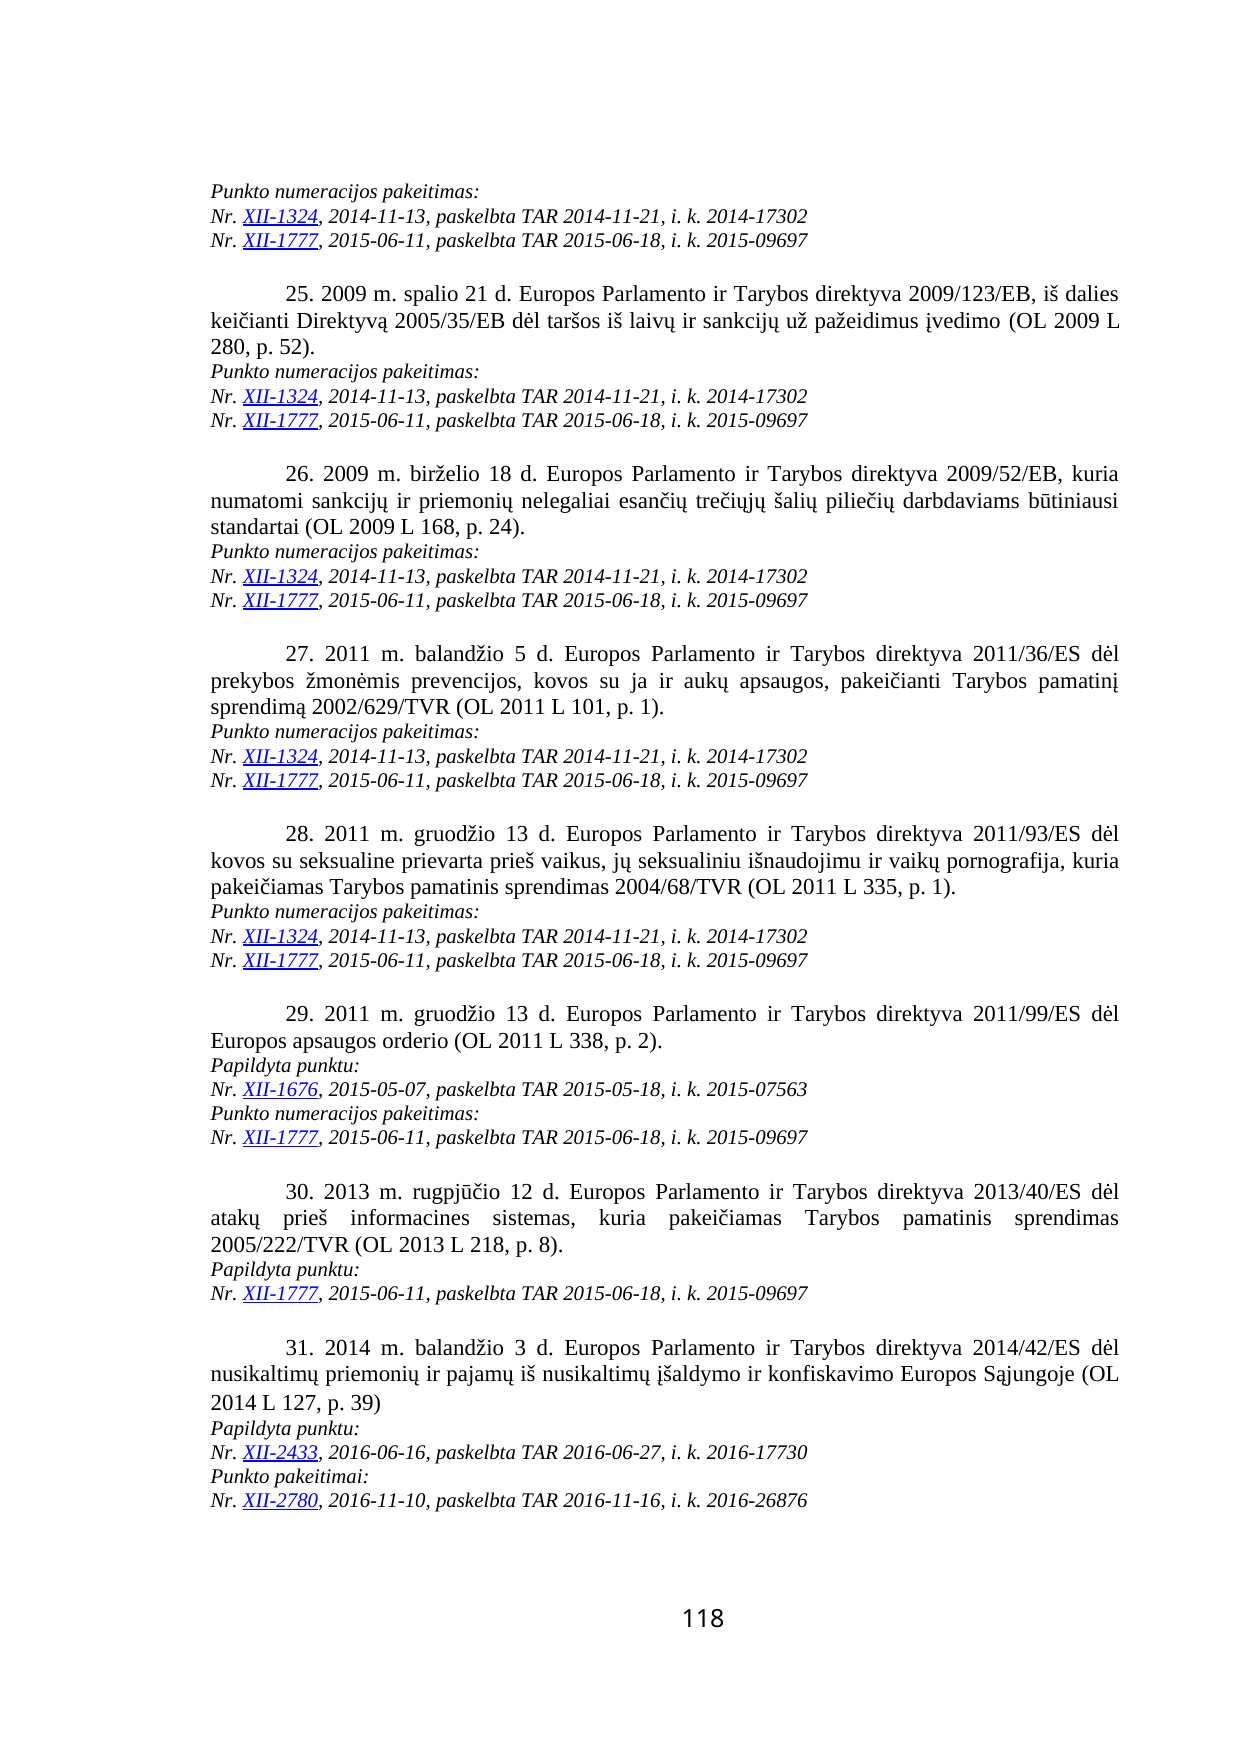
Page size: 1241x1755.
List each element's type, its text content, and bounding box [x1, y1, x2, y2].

text Nr. XII-1324, 2014-11-13, paskelbta TAR 2014-11-21, i. k. 2014-17302 [210, 563, 1120, 588]
text Nr. XII-1676, 2015-05-07, paskelbta TAR 2015-05-18, i. k. 2015-07563 [210, 1077, 1120, 1101]
text Nr. XII-2433, 2016-06-16, paskelbta TAR 2016-06-27, i. k. 2016-17730 [210, 1439, 1120, 1464]
text 28. 2011 m. gruodžio 13 d. Europos Parlamento ir Tarybos direktyva 2011/93/ES dėl kovos su seksualine prievarta prieš vaikus, jų seksualiniu išnaudojimu ir vaikų pornografija, kuria pakeičiamas Tarybos pamatinis sprendimas 2004/68/TVR (OL 2011 L 335, p. 1). [210, 820, 1120, 899]
text Nr. XII-1777, 2015-06-11, paskelbta TAR 2015-06-18, i. k. 2015-09697 [210, 768, 1120, 792]
text Nr. XII-1324, 2014-11-13, paskelbta TAR 2014-11-21, i. k. 2014-17302 [210, 923, 1120, 948]
text Punkto numeracijos pakeitimas: [210, 179, 1120, 203]
text 26. 2009 m. birželio 18 d. Europos Parlamento ir Tarybos direktyva 2009/52/EB, kuria numatomi sankcijų ir priemonių nelegaliai esančių trečiųjų šalių piliečių darbdaviams būtiniausi standartai (OL 2009 L 168, p. 24). [210, 460, 1120, 539]
text Punkto numeracijos pakeitimas: [210, 719, 1120, 743]
text Papildyta punktu: [210, 1257, 1120, 1281]
text Nr. XII-1777, 2015-06-11, paskelbta TAR 2015-06-18, i. k. 2015-09697 [210, 948, 1120, 972]
text Nr. XII-1777, 2015-06-11, paskelbta TAR 2015-06-18, i. k. 2015-09697 [210, 228, 1120, 252]
text Punkto numeracijos pakeitimas: [210, 539, 1120, 563]
text Nr. XII-1324, 2014-11-13, paskelbta TAR 2014-11-21, i. k. 2014-17302 [210, 203, 1120, 228]
text Nr. XII-1324, 2014-11-13, paskelbta TAR 2014-11-21, i. k. 2014-17302 [210, 743, 1120, 768]
text Nr. XII-1777, 2015-06-11, paskelbta TAR 2015-06-18, i. k. 2015-09697 [210, 588, 1120, 612]
text 29. 2011 m. gruodžio 13 d. Europos Parlamento ir Tarybos direktyva 2011/99/ES dėl Europos apsaugos orderio (OL 2011 L 338, p. 2). [210, 1000, 1120, 1053]
text Punkto numeracijos pakeitimas: [210, 359, 1120, 383]
text 27. 2011 m. balandžio 5 d. Europos Parlamento ir Tarybos direktyva 2011/36/ES dėl prekybos žmonėmis prevencijos, kovos su ja ir aukų apsaugos, pakeičianti Tarybos pamatinį sprendimą 2002/629/TVR (OL 2011 L 101, p. 1). [210, 640, 1120, 719]
text Papildyta punktu: [210, 1416, 1120, 1439]
text Punkto numeracijos pakeitimas: [210, 1101, 1120, 1125]
text 30. 2013 m. rugpjūčio 12 d. Europos Parlamento ir Tarybos direktyva 2013/40/ES dėl atakų prieš informacines sistemas, kuria pakeičiamas Tarybos pamatinis sprendimas 2005/222/TVR (OL 2013 L 218, p. 8). [210, 1178, 1120, 1257]
text Nr. XII-1324, 2014-11-13, paskelbta TAR 2014-11-21, i. k. 2014-17302 [210, 383, 1120, 408]
text Papildyta punktu: [210, 1053, 1120, 1077]
text 25. 2009 m. spalio 21 d. Europos Parlamento ir Tarybos direktyva 2009/123/EB, iš dalies keičianti Direktyvą 2005/35/EB dėl taršos iš laivų ir sankcijų už pažeidimus įvedimo (OL 2009 L 280, p. 52). [210, 280, 1120, 359]
text 31. 2014 m. balandžio 3 d. Europos Parlamento ir Tarybos direktyva 2014/42/ES dėl nusikaltimų priemonių ir pajamų iš nusikaltimų įšaldymo ir konfiskavimo Europos Sąjungoje (OL 2014 L 127, p. 39) [210, 1334, 1120, 1416]
text Nr. XII-1777, 2015-06-11, paskelbta TAR 2015-06-18, i. k. 2015-09697 [210, 1281, 1120, 1305]
text Nr. XII-2780, 2016-11-10, paskelbta TAR 2016-11-16, i. k. 2016-26876 [210, 1488, 1120, 1512]
text Punkto pakeitimai: [210, 1464, 1120, 1488]
text Punkto numeracijos pakeitimas: [210, 899, 1120, 923]
text Nr. XII-1777, 2015-06-11, paskelbta TAR 2015-06-18, i. k. 2015-09697 [210, 1125, 1120, 1149]
text Nr. XII-1777, 2015-06-11, paskelbta TAR 2015-06-18, i. k. 2015-09697 [210, 408, 1120, 432]
